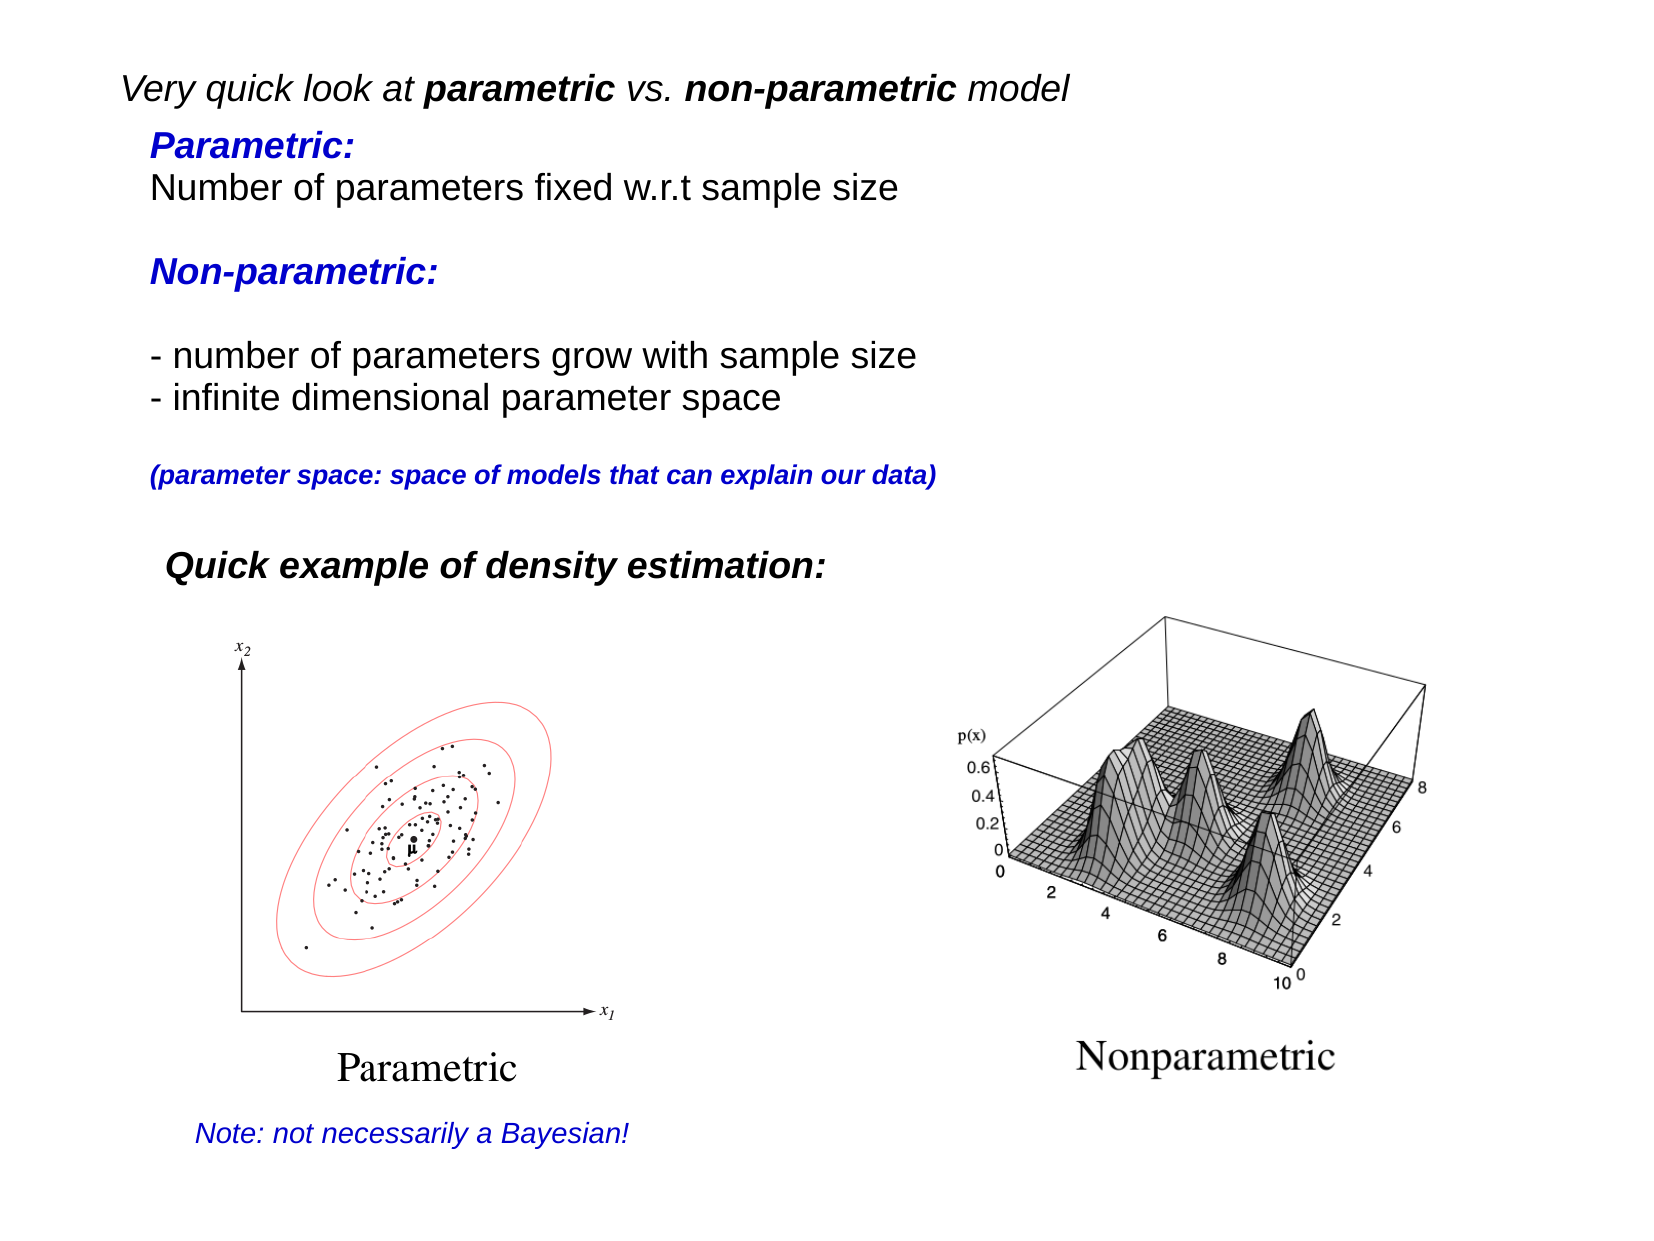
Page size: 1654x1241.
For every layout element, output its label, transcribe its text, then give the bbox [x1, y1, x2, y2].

picture [925, 569, 1471, 1083]
text_box Note: not necessarily a Bayesian! [180, 1110, 1141, 1158]
picture [210, 614, 677, 1101]
text_box Quick example of density estimation: [150, 536, 991, 594]
text_box Parametric: Number of parameters fixed w.r.t sample size Non-parametric: - number of parameters grow with sample size - infinite dimensional parameter space (parameter space: space of models that can explain our data) [135, 116, 1171, 571]
text_box Very quick look at parametric vs. non-parametric model [105, 60, 1351, 117]
